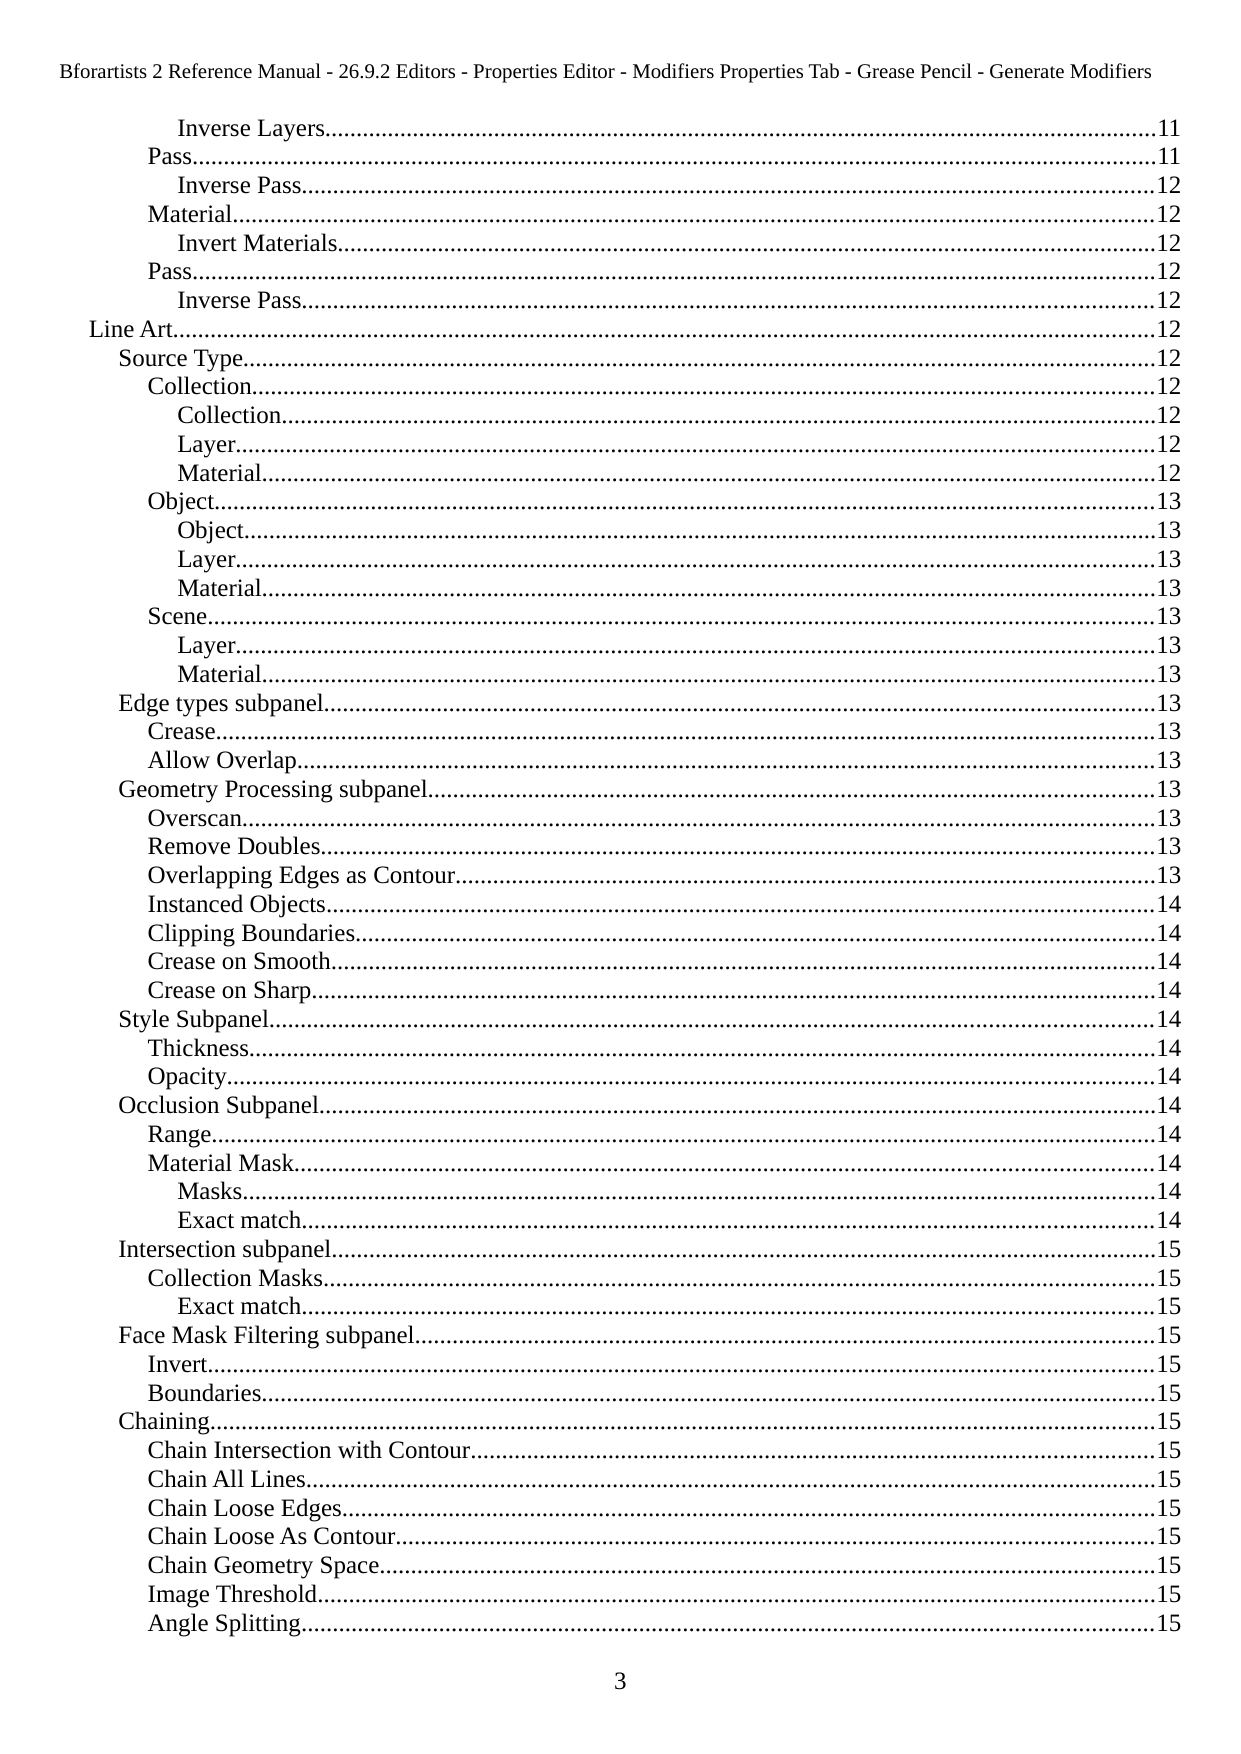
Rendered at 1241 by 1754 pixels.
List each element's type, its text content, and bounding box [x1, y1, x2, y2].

text Style Subpanel 14 [118, 1004, 1181, 1033]
text Material 13 [177, 573, 1181, 601]
text Material 12 [147, 199, 1181, 228]
text Clipping Boundaries 14 [147, 918, 1181, 946]
text Geometry Processing subpanel 13 [118, 774, 1181, 803]
text Source Type 12 [118, 343, 1181, 371]
text Chain Loose Edges 15 [147, 1493, 1181, 1521]
text Range 14 [147, 1119, 1181, 1148]
text Material 13 [177, 659, 1181, 688]
text Collection 12 [177, 400, 1181, 429]
text Pass 11 [147, 141, 1181, 170]
text Edge types subpanel 13 [118, 688, 1181, 716]
text Scene 13 [147, 601, 1181, 630]
text Instanced Objects 14 [147, 889, 1181, 918]
text Inverse Pass 12 [177, 170, 1181, 199]
text Invert Materials 12 [177, 228, 1181, 256]
text Opacity 14 [147, 1061, 1181, 1090]
text Layer 13 [177, 630, 1181, 659]
text Exact match 14 [177, 1205, 1181, 1234]
text Material Mask 14 [147, 1148, 1181, 1176]
text Allow Overlap 13 [147, 745, 1181, 774]
text Overscan 13 [147, 803, 1181, 831]
text Object 13 [177, 515, 1181, 544]
text Exact match 15 [177, 1291, 1181, 1320]
text Angle Splitting 15 [147, 1608, 1181, 1636]
text Chain Geometry Space 15 [147, 1550, 1181, 1579]
text Intersection subpanel 15 [118, 1234, 1181, 1263]
text Boundaries 15 [147, 1378, 1181, 1406]
text Image Threshold 15 [147, 1579, 1181, 1608]
text Crease on Smooth 14 [147, 946, 1181, 975]
text Masks 14 [177, 1176, 1181, 1205]
text Invert 15 [147, 1349, 1181, 1378]
text Line Art 12 [88, 314, 1181, 343]
text Inverse Layers 11 [177, 113, 1181, 141]
text Remove Doubles 13 [147, 831, 1181, 860]
text Collection 12 [147, 371, 1181, 400]
text Occlusion Subpanel 14 [118, 1090, 1181, 1119]
text Chain Intersection with Contour 15 [147, 1435, 1181, 1464]
text Collection Masks 15 [147, 1263, 1181, 1291]
text Chain Loose As Contour 15 [147, 1521, 1181, 1550]
text Overlapping Edges as Contour 13 [147, 860, 1181, 889]
text Layer 12 [177, 429, 1181, 458]
text Material 12 [177, 458, 1181, 486]
text Crease on Sharp 14 [147, 975, 1181, 1004]
text Object 13 [147, 486, 1181, 515]
text Face Mask Filtering subpanel 15 [118, 1320, 1181, 1349]
text Layer 13 [177, 544, 1181, 573]
text Pass 12 [147, 256, 1181, 285]
text Inverse Pass 12 [177, 285, 1181, 314]
text Crease 13 [147, 716, 1181, 745]
text Chaining 15 [118, 1406, 1181, 1435]
text Chain All Lines 15 [147, 1464, 1181, 1493]
text Thickness 14 [147, 1033, 1181, 1061]
